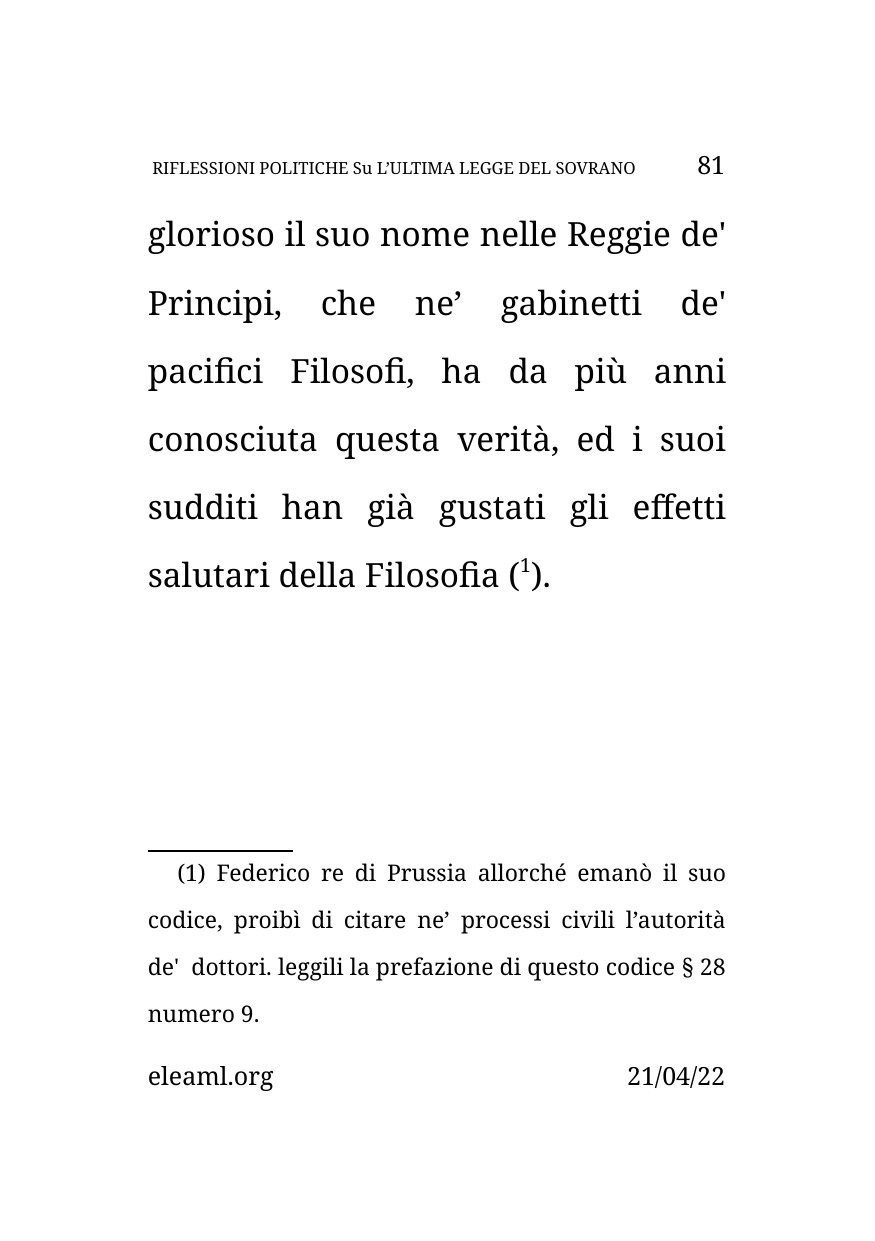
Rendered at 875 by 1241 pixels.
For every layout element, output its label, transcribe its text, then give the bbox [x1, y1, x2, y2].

text glorioso il suo nome nelle Reggie de' Principi, che ne’ gabinetti de' pacifici Filosofi, ha da più anni conosciuta questa verità, ed i suoi sudditi han già gustati gli effetti salutari della Filosofia (). [148, 211, 726, 597]
text Federico re di Prussia allorché emanò il suo codice, proibì di citare ne’ processi civili l’autorità de' dottori. leggili la prefazione di questo codice § 28 numero 9. [148, 857, 726, 1029]
